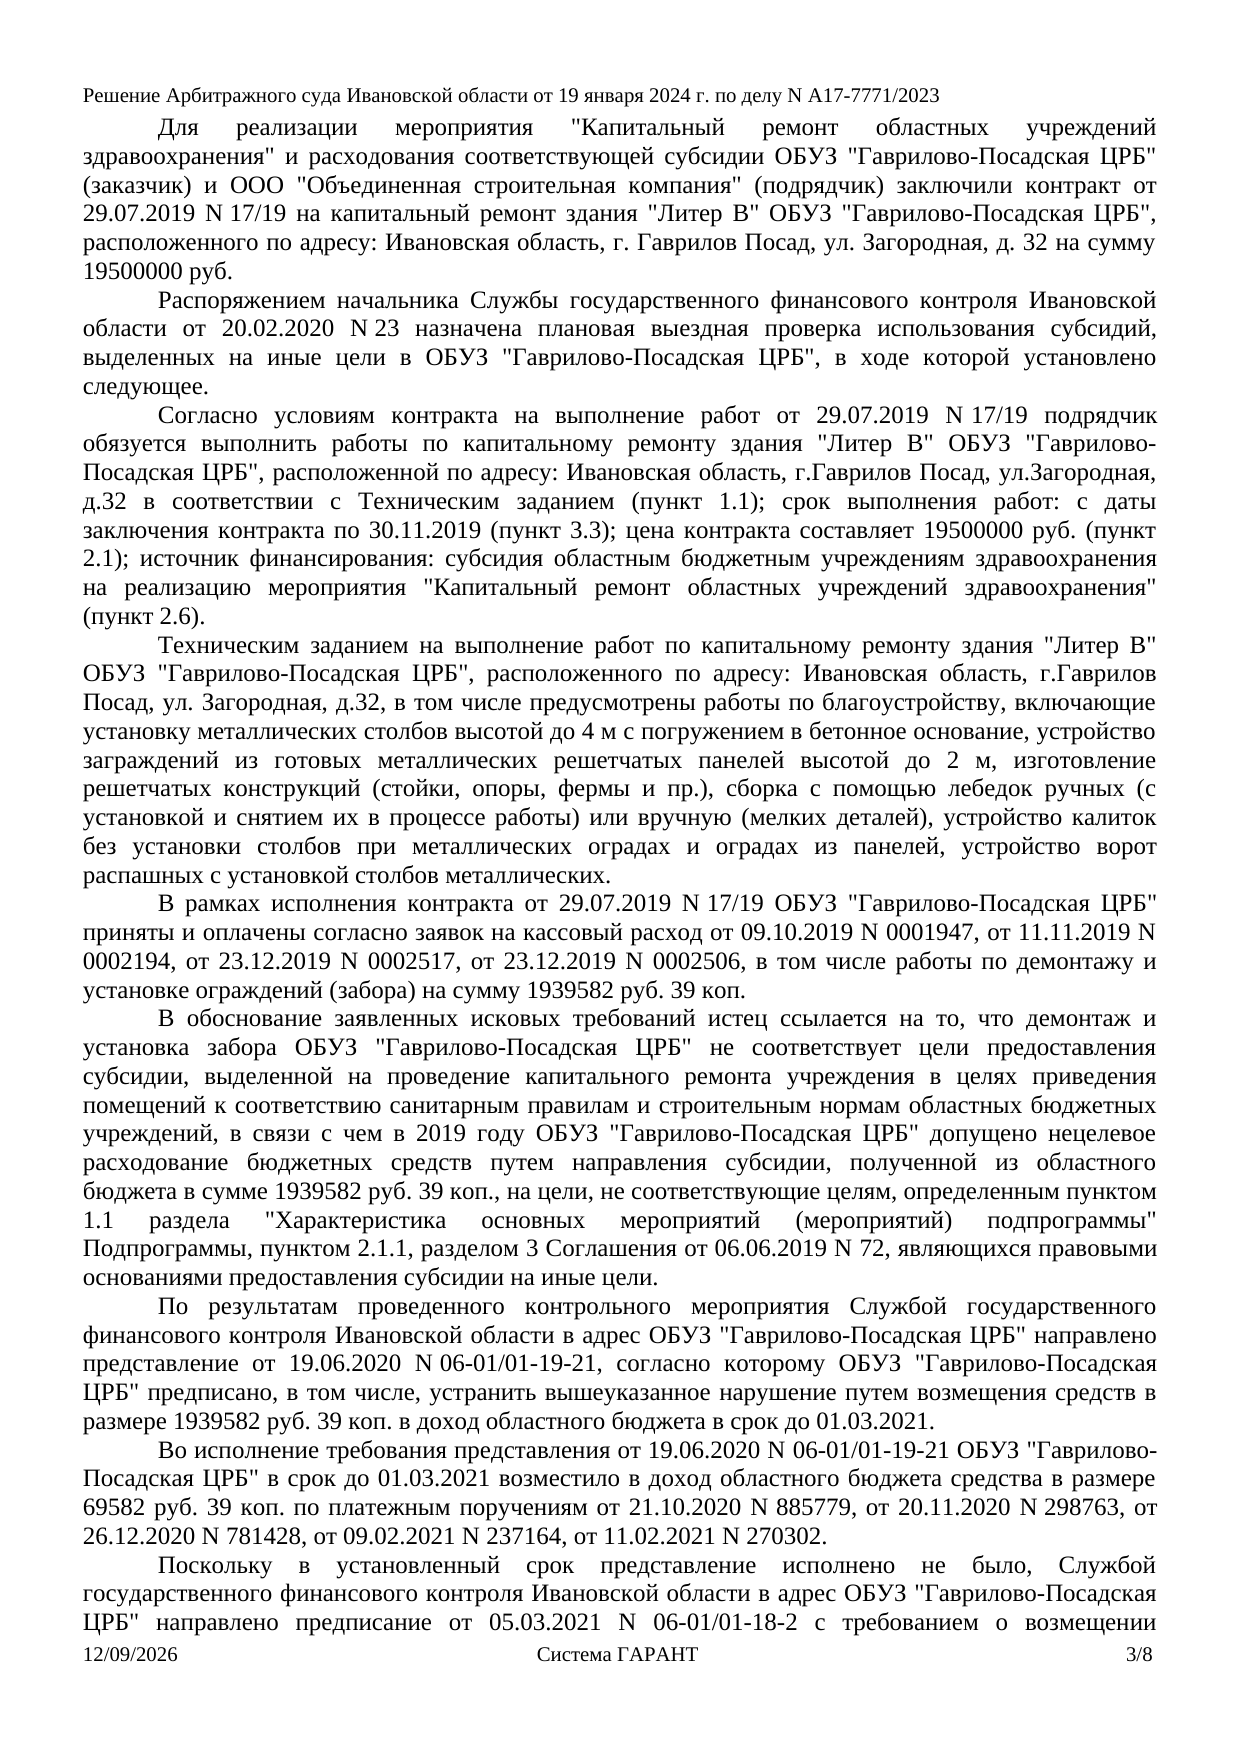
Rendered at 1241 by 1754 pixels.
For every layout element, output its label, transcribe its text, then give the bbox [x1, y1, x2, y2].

text Техническим заданием на выполнение работ по капитальному ремонту здания "Литер В" ОБУЗ "Гаврилово-Посадская ЦРБ", расположенного по адресу: Ивановская область, г.Гаврилов Посад, ул. Загородная, д.32, в том числе предусмотрены работы по благоустройству, включающие установку металлических столбов высотой до 4 м с погружением в бетонное основание, устройство заграждений из готовых металлических решетчатых панелей высотой до 2 м, изготовление решетчатых конструкций (стойки, опоры, фермы и пр.), сборка с помощью лебедок ручных (с установкой и снятием их в процессе работы) или вручную (мелких деталей), устройство калиток без установки столбов при металлических оградах и оградах из панелей, устройство ворот распашных с установкой столбов металлических. [83, 630, 1157, 888]
text Во исполнение требования представления от 19.06.2020 N 06-01/01-19-21 ОБУЗ "Гаврилово-Посадская ЦРБ" в срок до 01.03.2021 возместило в доход областного бюджета средства в размере 69582 руб. 39 коп. по платежным поручениям от 21.10.2020 N 885779, от 20.11.2020 N 298763, от 26.12.2020 N 781428, от 09.02.2021 N 237164, от 11.02.2021 N 270302. [83, 1435, 1157, 1550]
text Согласно условиям контракта на выполнение работ от 29.07.2019 N 17/19 подрядчик обязуется выполнить работы по капитальному ремонту здания "Литер В" ОБУЗ "Гаврилово-Посадская ЦРБ", расположенной по адресу: Ивановская область, г.Гаврилов Посад, ул.Загородная, д.32 в соответствии с Техническим заданием (пункт 1.1); срок выполнения работ: с даты заключения контракта по 30.11.2019 (пункт 3.3); цена контракта составляет 19500000 руб. (пункт 2.1); источник финансирования: субсидия областным бюджетным учреждениям здравоохранения на реализацию мероприятия "Капитальный ремонт областных учреждений здравоохранения" (пункт 2.6). [83, 400, 1157, 630]
text Распоряжением начальника Службы государственного финансового контроля Ивановской области от 20.02.2020 N 23 назначена плановая выездная проверка использования субсидий, выделенных на иные цели в ОБУЗ "Гаврилово-Посадская ЦРБ", в ходе которой установлено следующее. [83, 285, 1157, 400]
text В рамках исполнения контракта от 29.07.2019 N 17/19 ОБУЗ "Гаврилово-Посадская ЦРБ" приняты и оплачены согласно заявок на кассовый расход от 09.10.2019 N 0001947, от 11.11.2019 N 0002194, от 23.12.2019 N 0002517, от 23.12.2019 N 0002506, в том числе работы по демонтажу и установке ограждений (забора) на сумму 1939582 руб. 39 коп. [83, 888, 1157, 1003]
text По результатам проведенного контрольного мероприятия Службой государственного финансового контроля Ивановской области в адрес ОБУЗ "Гаврилово-Посадская ЦРБ" направлено представление от 19.06.2020 N 06-01/01-19-21, согласно которому ОБУЗ "Гаврилово-Посадская ЦРБ" предписано, в том числе, устранить вышеуказанное нарушение путем возмещения средств в размере 1939582 руб. 39 коп. в доход областного бюджета в срок до 01.03.2021. [83, 1291, 1157, 1435]
text Поскольку в установленный срок представление исполнено не было, Службой государственного финансового контроля Ивановской области в адрес ОБУЗ "Гаврилово-Посадская ЦРБ" направлено предписание от 05.03.2021 N 06-01/01-18-2 с требованием о возмещении [83, 1550, 1157, 1636]
text Для реализации мероприятия "Капитальный ремонт областных учреждений здравоохранения" и расходования соответствующей субсидии ОБУЗ "Гаврилово-Посадская ЦРБ" (заказчик) и ООО "Объединенная строительная компания" (подрядчик) заключили контракт от 29.07.2019 N 17/19 на капитальный ремонт здания "Литер В" ОБУЗ "Гаврилово-Посадская ЦРБ", расположенного по адресу: Ивановская область, г. Гаврилов Посад, ул. Загородная, д. 32 на сумму 19500000 руб. [83, 112, 1157, 285]
text В обоснование заявленных исковых требований истец ссылается на то, что демонтаж и установка забора ОБУЗ "Гаврилово-Посадская ЦРБ" не соответствует цели предоставления субсидии, выделенной на проведение капитального ремонта учреждения в целях приведения помещений к соответствию санитарным правилам и строительным нормам областных бюджетных учреждений, в связи с чем в 2019 году ОБУЗ "Гаврилово-Посадская ЦРБ" допущено нецелевое расходование бюджетных средств путем направления субсидии, полученной из областного бюджета в сумме 1939582 руб. 39 коп., на цели, не соответствующие целям, определенным пунктом 1.1 раздела "Характеристика основных мероприятий (мероприятий) подпрограммы" Подпрограммы, пунктом 2.1.1, разделом 3 Соглашения от 06.06.2019 N 72, являющихся правовыми основаниями предоставления субсидии на иные цели. [83, 1003, 1157, 1291]
